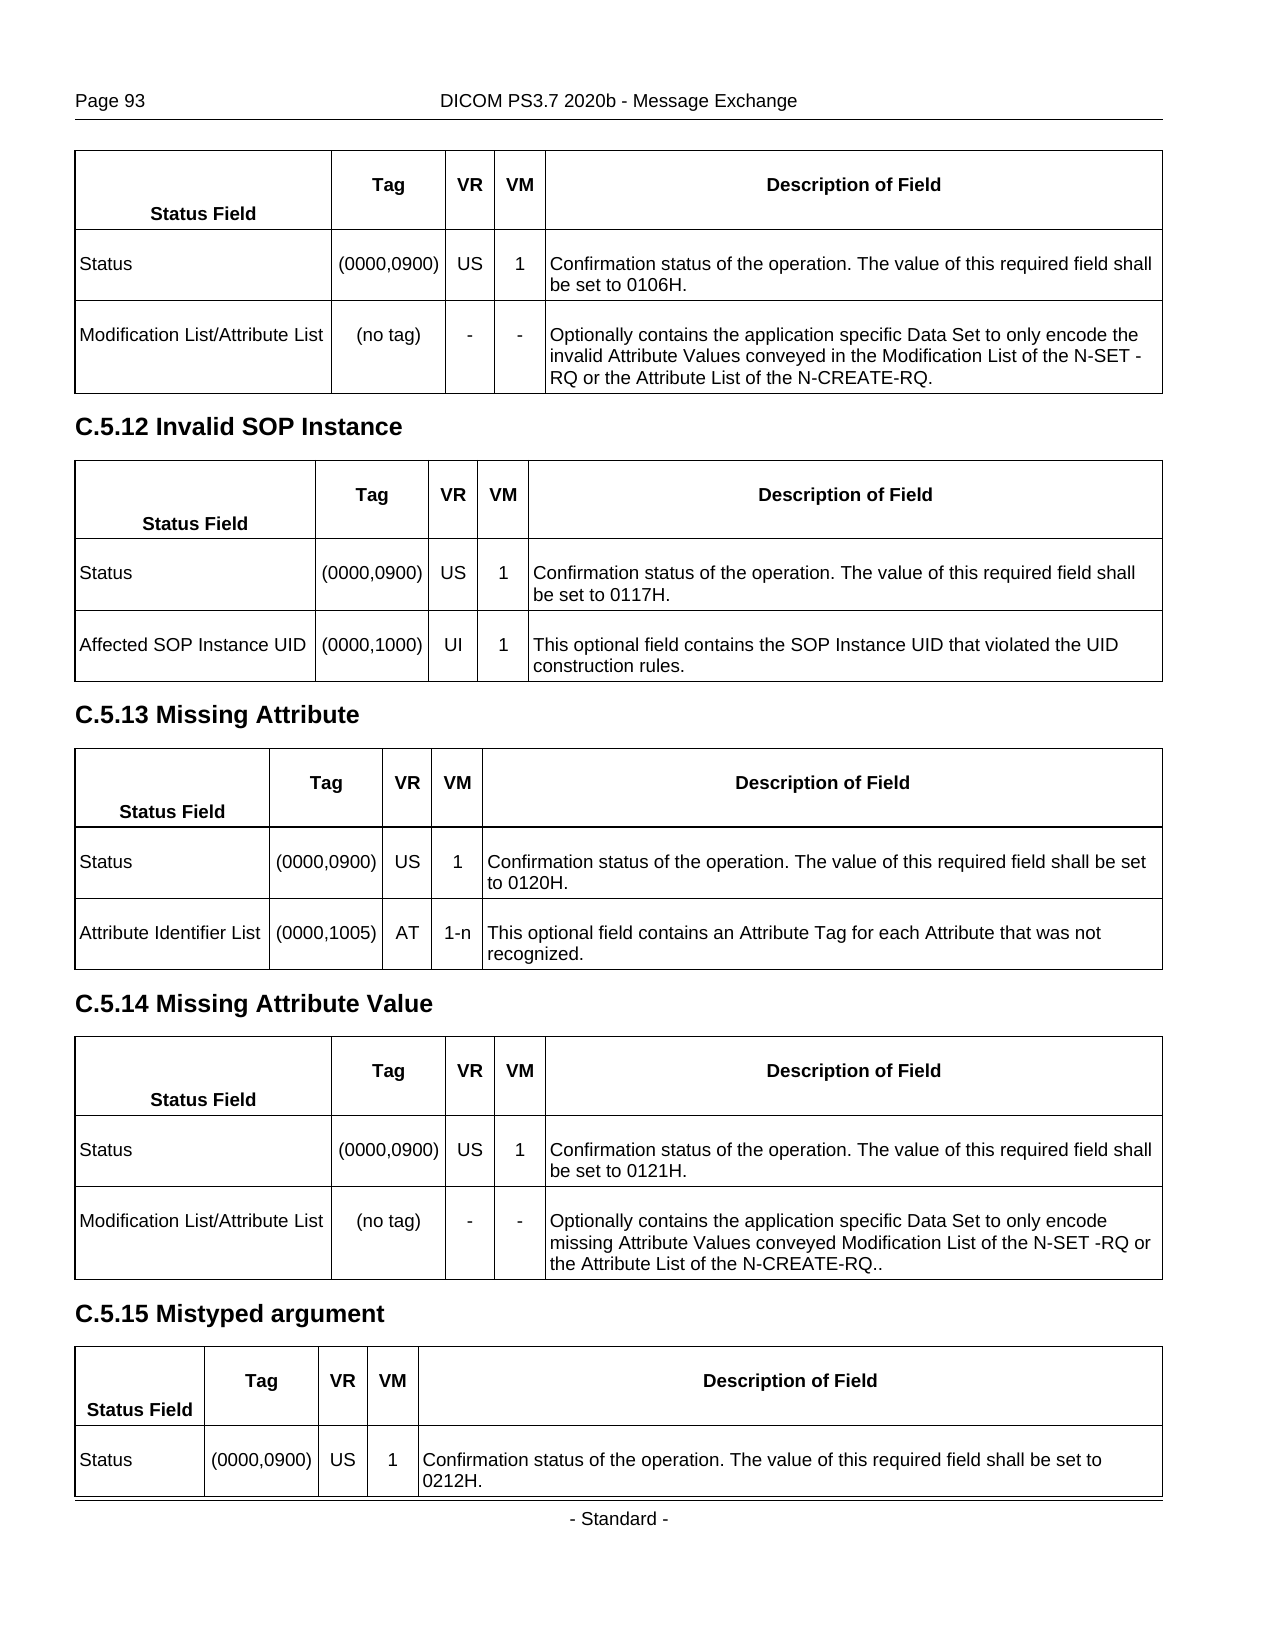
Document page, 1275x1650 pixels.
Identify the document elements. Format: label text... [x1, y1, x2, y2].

table_cell Confirmation status of the operation. The value of this required field shall be set to 0117H. [529, 539, 1162, 609]
table_header VR [446, 1037, 494, 1115]
table_header Tag [332, 1037, 445, 1115]
table_cell 1 [478, 539, 528, 609]
table_cell US [429, 539, 477, 609]
table_header Description of Field [483, 749, 1162, 826]
table_header VM [432, 749, 482, 826]
table_header Status Field [76, 1037, 331, 1115]
table_cell Confirmation status of the operation. The value of this required field shall be set to 0106H. [546, 230, 1162, 300]
text C.5.15 Mistyped argument [75, 1298, 1162, 1327]
table_cell 1 [368, 1426, 418, 1496]
table_header VM [495, 151, 545, 228]
table_header Status Field [76, 461, 315, 538]
text C.5.14 Missing Attribute Value [75, 989, 1162, 1017]
table_header VR [446, 151, 494, 228]
table_cell (0000,0900) [332, 1116, 445, 1186]
table_cell Confirmation status of the operation. The value of this required field shall be set to 0212H. [419, 1426, 1162, 1496]
table_cell (0000,0900) [205, 1426, 318, 1496]
table_cell US [446, 1116, 494, 1186]
table_cell Modification List/Attribute List [76, 1187, 331, 1279]
table_header VM [478, 461, 528, 538]
table_cell Status [76, 1426, 204, 1496]
table_cell Attribute Identifier List [76, 899, 269, 969]
table_header Description of Field [546, 151, 1162, 228]
table_header Status Field [76, 749, 269, 826]
text C.5.12 Invalid SOP Instance [75, 412, 1162, 441]
table_header VR [429, 461, 477, 538]
table_cell (no tag) [332, 1187, 445, 1279]
table_cell - [446, 301, 494, 392]
table_cell Optionally contains the application specific Data Set to only encode the invalid Attribute Values conveyed in the Modification List of the N-SET -RQ or the Attribute List of the N-CREATE-RQ. [546, 301, 1162, 392]
table_header VR [383, 749, 431, 826]
table_cell US [383, 828, 431, 898]
table_cell 1 [495, 230, 545, 300]
table_cell Confirmation status of the operation. The value of this required field shall be set to 0120H. [483, 828, 1162, 898]
table_cell (0000,0900) [316, 539, 428, 609]
table_header VR [319, 1347, 367, 1424]
table_header Tag [205, 1347, 318, 1424]
table_cell (0000,1005) [270, 899, 382, 969]
table_header VM [495, 1037, 545, 1115]
table_cell This optional field contains an Attribute Tag for each Attribute that was not recognized. [483, 899, 1162, 969]
table_cell (0000,0900) [270, 828, 382, 898]
table_header Tag [316, 461, 428, 538]
table_header Description of Field [419, 1347, 1162, 1424]
table_cell Modification List/Attribute List [76, 301, 331, 392]
table_cell 1 [478, 611, 528, 681]
table_cell 1-n [432, 899, 482, 969]
table_cell Status [76, 230, 331, 300]
table_cell (0000,0900) [332, 230, 445, 300]
table_cell 1 [432, 828, 482, 898]
table_cell - [495, 301, 545, 392]
table_header VM [368, 1347, 418, 1424]
table_cell 1 [495, 1116, 545, 1186]
table_cell Status [76, 1116, 331, 1186]
table_cell (no tag) [332, 301, 445, 392]
table_cell Confirmation status of the operation. The value of this required field shall be set to 0121H. [546, 1116, 1162, 1186]
table_header Description of Field [529, 461, 1162, 538]
table_cell Status [76, 539, 315, 609]
text C.5.13 Missing Attribute [75, 701, 1162, 729]
table_cell - [446, 1187, 494, 1279]
table_cell - [495, 1187, 545, 1279]
table_cell Affected SOP Instance UID [76, 611, 315, 681]
table_cell UI [429, 611, 477, 681]
table_cell This optional field contains the SOP Instance UID that violated the UID construction rules. [529, 611, 1162, 681]
table_cell AT [383, 899, 431, 969]
table_header Tag [332, 151, 445, 228]
table_cell Status [76, 828, 269, 898]
table_header Description of Field [546, 1037, 1162, 1115]
table_cell US [319, 1426, 367, 1496]
table_cell Optionally contains the application specific Data Set to only encode missing Attribute Values conveyed Modification List of the N-SET -RQ or the Attribute List of the N-CREATE-RQ.. [546, 1187, 1162, 1279]
table_cell (0000,1000) [316, 611, 428, 681]
table_header Status Field [76, 1347, 204, 1424]
table_cell US [446, 230, 494, 300]
table_header Status Field [76, 151, 331, 228]
table_header Tag [270, 749, 382, 826]
